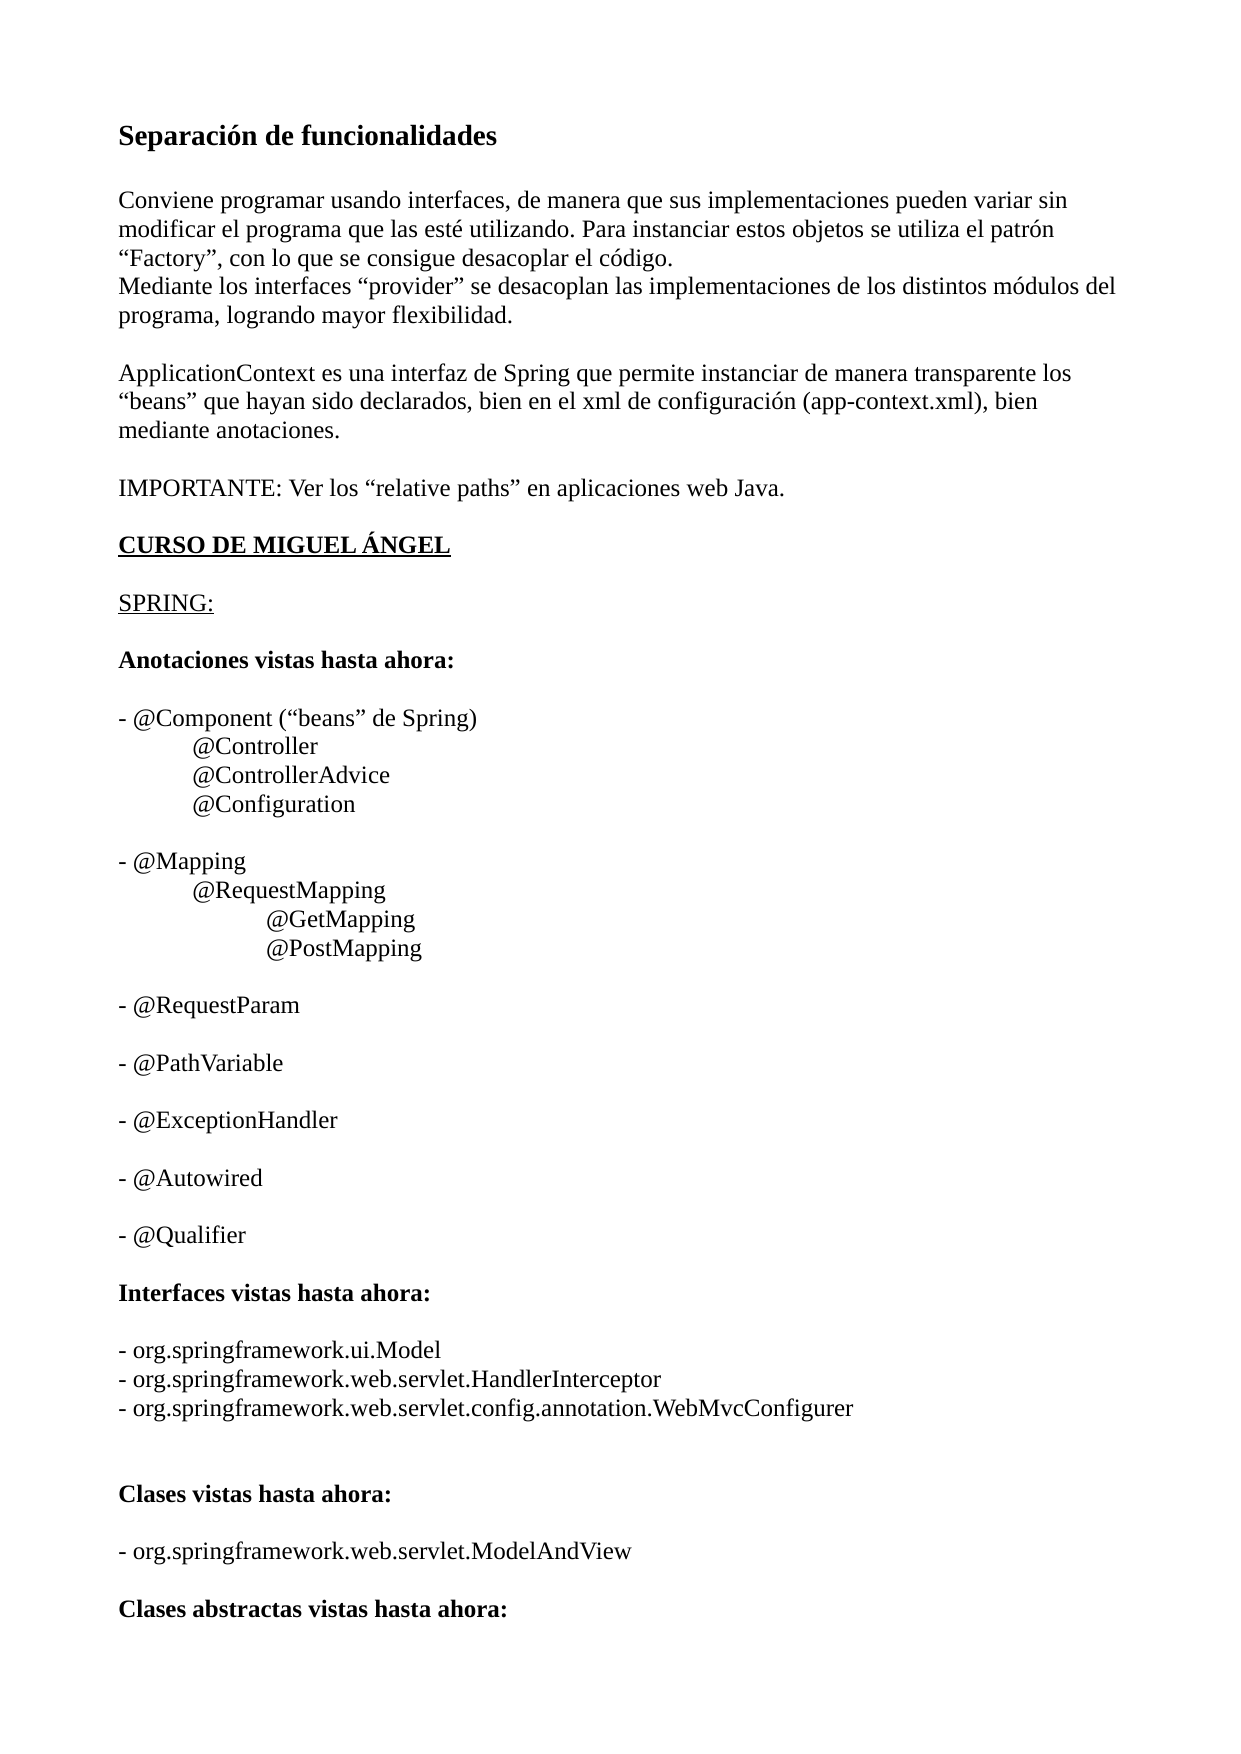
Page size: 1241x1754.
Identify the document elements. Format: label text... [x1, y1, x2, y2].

text - @PathVariable [118, 1048, 1122, 1076]
text Anotaciones vistas hasta ahora: [118, 645, 1122, 674]
text CURSO DE MIGUEL ÁNGEL [118, 530, 1122, 559]
text Mediante los interfaces “provider” se desacoplan las implementaciones de los distintos módulos del programa, logrando mayor flexibilidad. [118, 271, 1122, 329]
text - org.springframework.web.servlet.HandlerInterceptor [118, 1364, 1122, 1393]
text - @Component (“beans” de Spring) [118, 703, 1122, 731]
text Interfaces vistas hasta ahora: [118, 1278, 1122, 1306]
text @Controller [118, 731, 1122, 760]
text Clases abstractas vistas hasta ahora: [118, 1594, 1122, 1623]
text @Configuration [118, 789, 1122, 818]
text - org.springframework.ui.Model [118, 1335, 1122, 1364]
text IMPORTANTE: Ver los “relative paths” en aplicaciones web Java. [118, 473, 1122, 501]
text @ControllerAdvice [118, 760, 1122, 789]
text @GetMapping [118, 904, 1122, 933]
text - @Autowired [118, 1163, 1122, 1191]
text @PostMapping [118, 933, 1122, 961]
text Separación de funcionalidades [118, 118, 1122, 152]
text ApplicationContext es una interfaz de Spring que permite instanciar de manera transparente los “beans” que hayan sido declarados, bien en el xml de configuración (app-context.xml), bien mediante anotaciones. [118, 358, 1122, 444]
text - @RequestParam [118, 990, 1122, 1019]
text - org.springframework.web.servlet.config.annotation.WebMvcConfigurer [118, 1393, 1122, 1421]
text - @Mapping [118, 846, 1122, 875]
text - @Qualifier [118, 1220, 1122, 1249]
text @RequestMapping [118, 875, 1122, 904]
text - @ExceptionHandler [118, 1105, 1122, 1134]
text Clases vistas hasta ahora: [118, 1479, 1122, 1508]
text - org.springframework.web.servlet.ModelAndView [118, 1536, 1122, 1565]
text Conviene programar usando interfaces, de manera que sus implementaciones pueden variar sin modificar el programa que las esté utilizando. Para instanciar estos objetos se utiliza el patrón “Factory”, con lo que se consigue desacoplar el código. [118, 185, 1122, 271]
text SPRING: [118, 588, 1122, 616]
